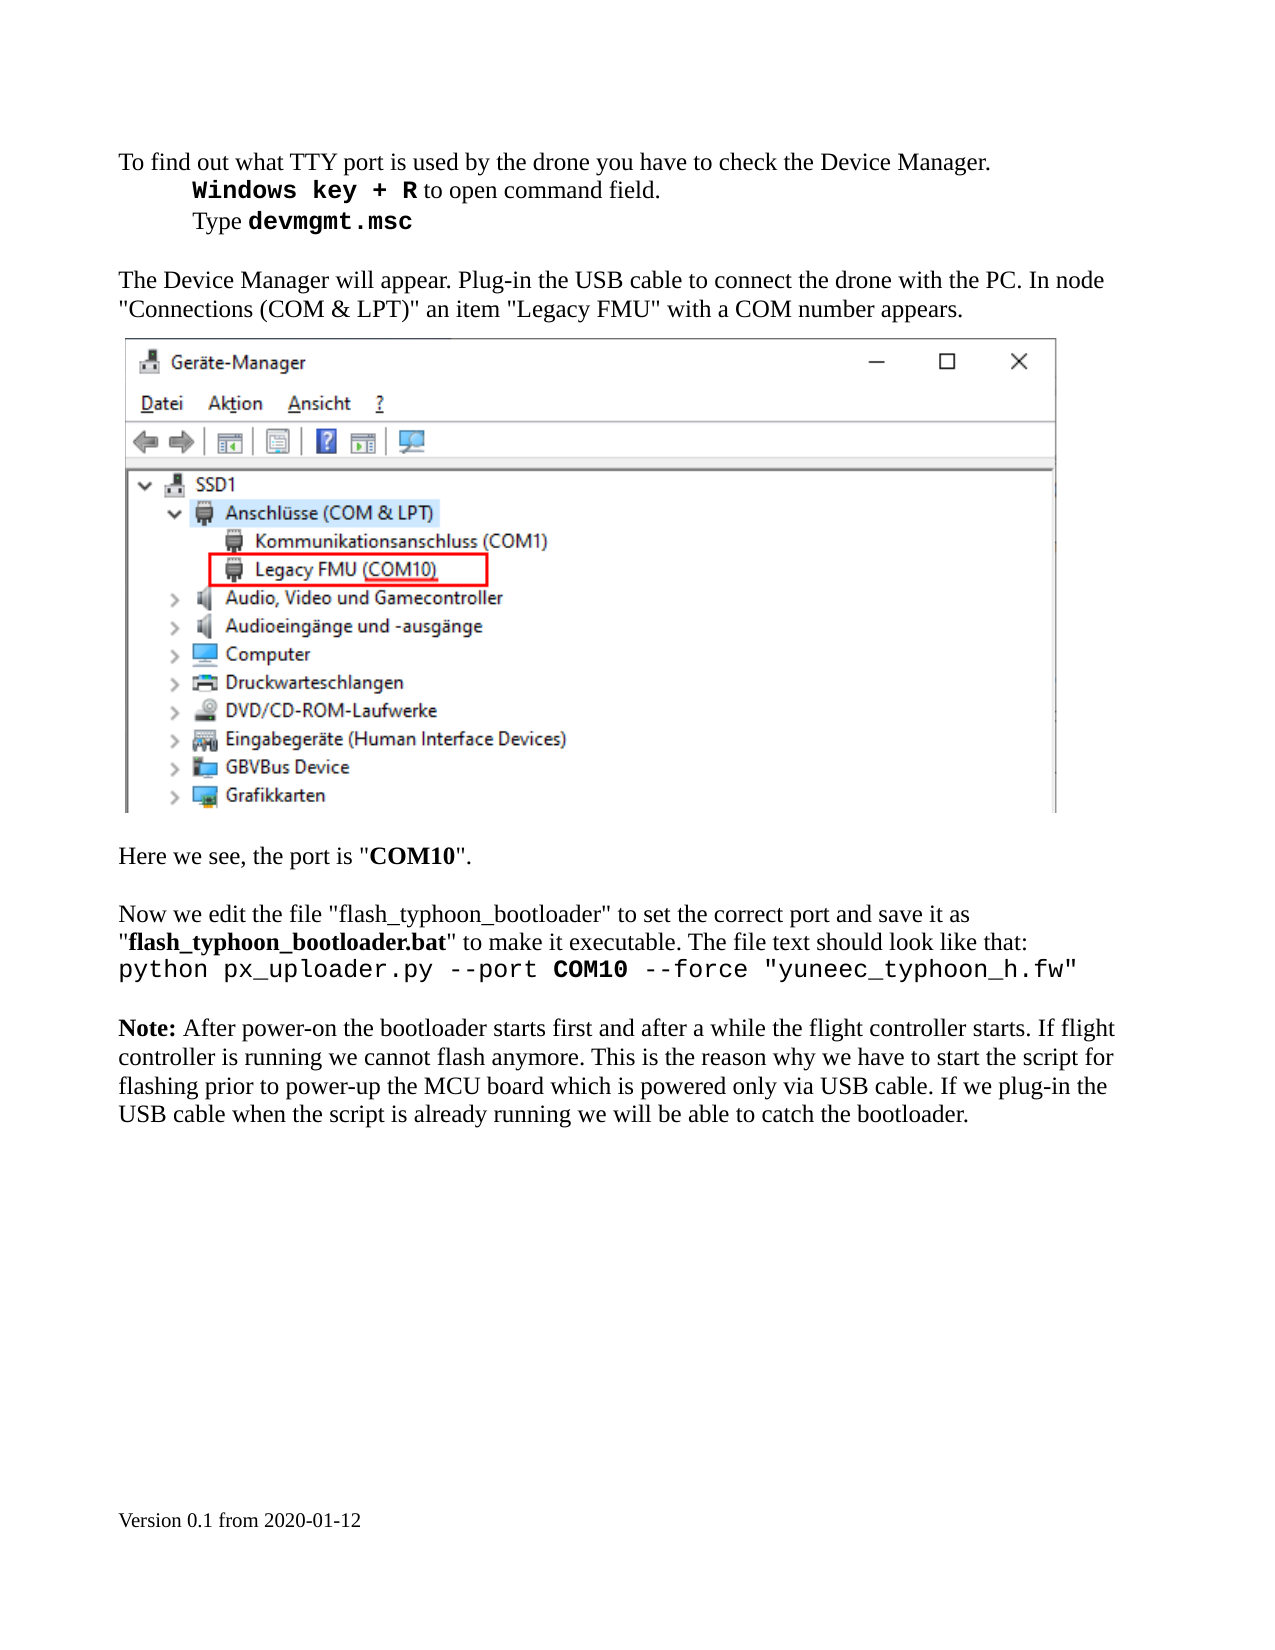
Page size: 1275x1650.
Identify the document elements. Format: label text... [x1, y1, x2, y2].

text Windows key + R to open command field. [118, 176, 1157, 206]
picture [125, 338, 1057, 813]
text The Device Manager will appear. Plug-in the USB cable to connect the drone with the PC. In node "Connections (COM & LPT)" an item "Legacy FMU" with a COM number appears. [118, 266, 1157, 323]
text python px_uploader.py --port COM10 --force "yuneec_typhoon_h.fw" [118, 956, 1157, 984]
text Now we edit the file "flash_typhoon_bootloader" to set the correct port and save it as "flash_typhoon_bootloader.bat" to make it executable. The file text should look like that: [118, 899, 1157, 956]
text Here we see, the port is "COM10". [118, 841, 1157, 870]
text To find out what TTY port is used by the drone you have to check the Device Manager. [118, 147, 1157, 176]
text Type devmgmt.msc [118, 206, 1157, 237]
text Note: After power-on the bootloader starts first and after a while the flight controller starts. If flight controller is running we cannot flash anymore. This is the reason why we have to start the script for flashing prior to power-up the MCU board which is powered only via USB cable. If we plug-in the USB cable when the script is already running we will be able to catch the bootloader. [118, 1013, 1157, 1128]
